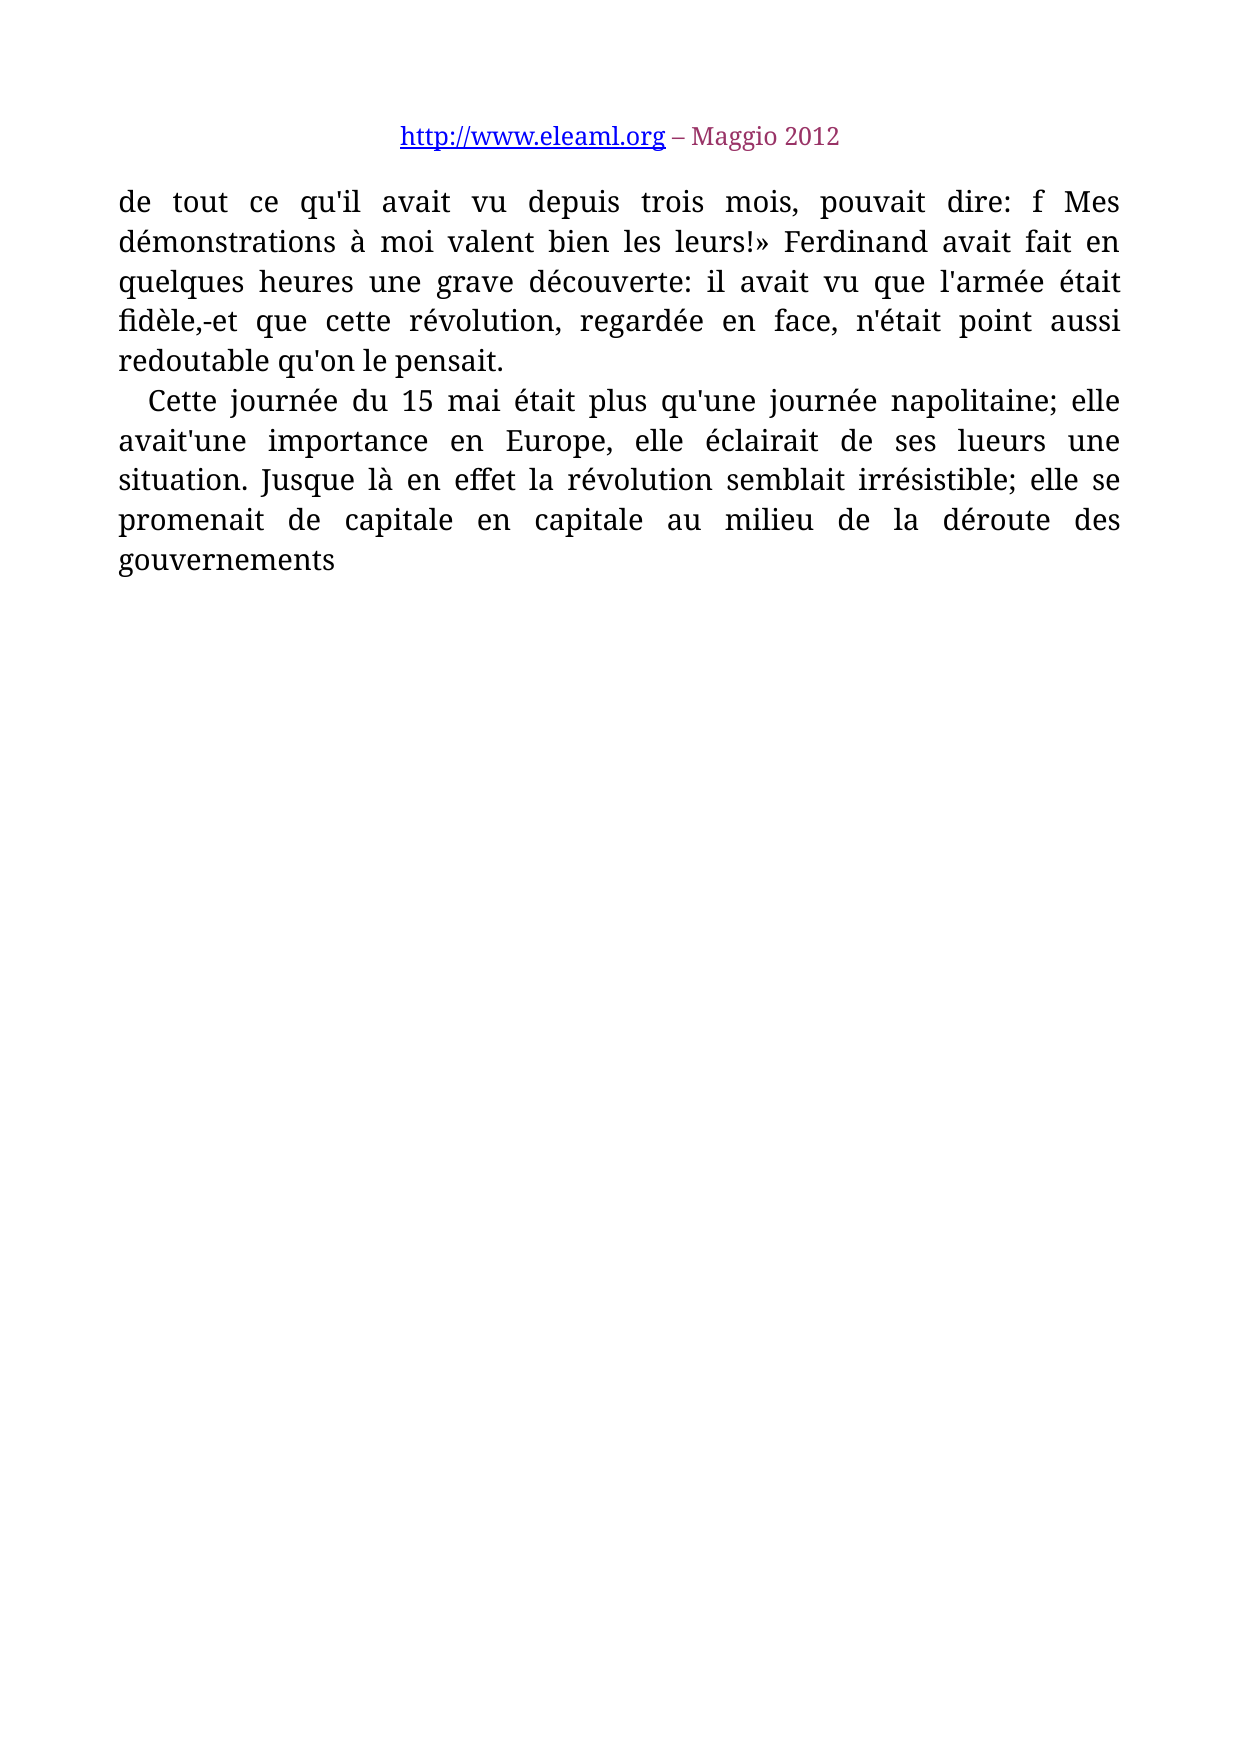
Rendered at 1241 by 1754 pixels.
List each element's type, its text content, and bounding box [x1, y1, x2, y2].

text de tout ce qu'il avait vu depuis trois mois, pouvait dire: f Mes démonstrations à moi valent bien les leurs!» Ferdinand avait fait en quelques heures une grave découverte: il avait vu que l'armée était fidèle,-et que cette révolution, regardée en face, n'était point aussi redoutable qu'on le pensait. [118, 182, 1122, 380]
text Cette journée du 15 mai était plus qu'une journée napolitaine; elle avait'une importance en Europe, elle éclairait de ses lueurs une situation. Jusque là en effet la révolution semblait irrésistible; elle se promenait de capitale en capitale au milieu de la déroute des gouvernements [118, 380, 1122, 578]
